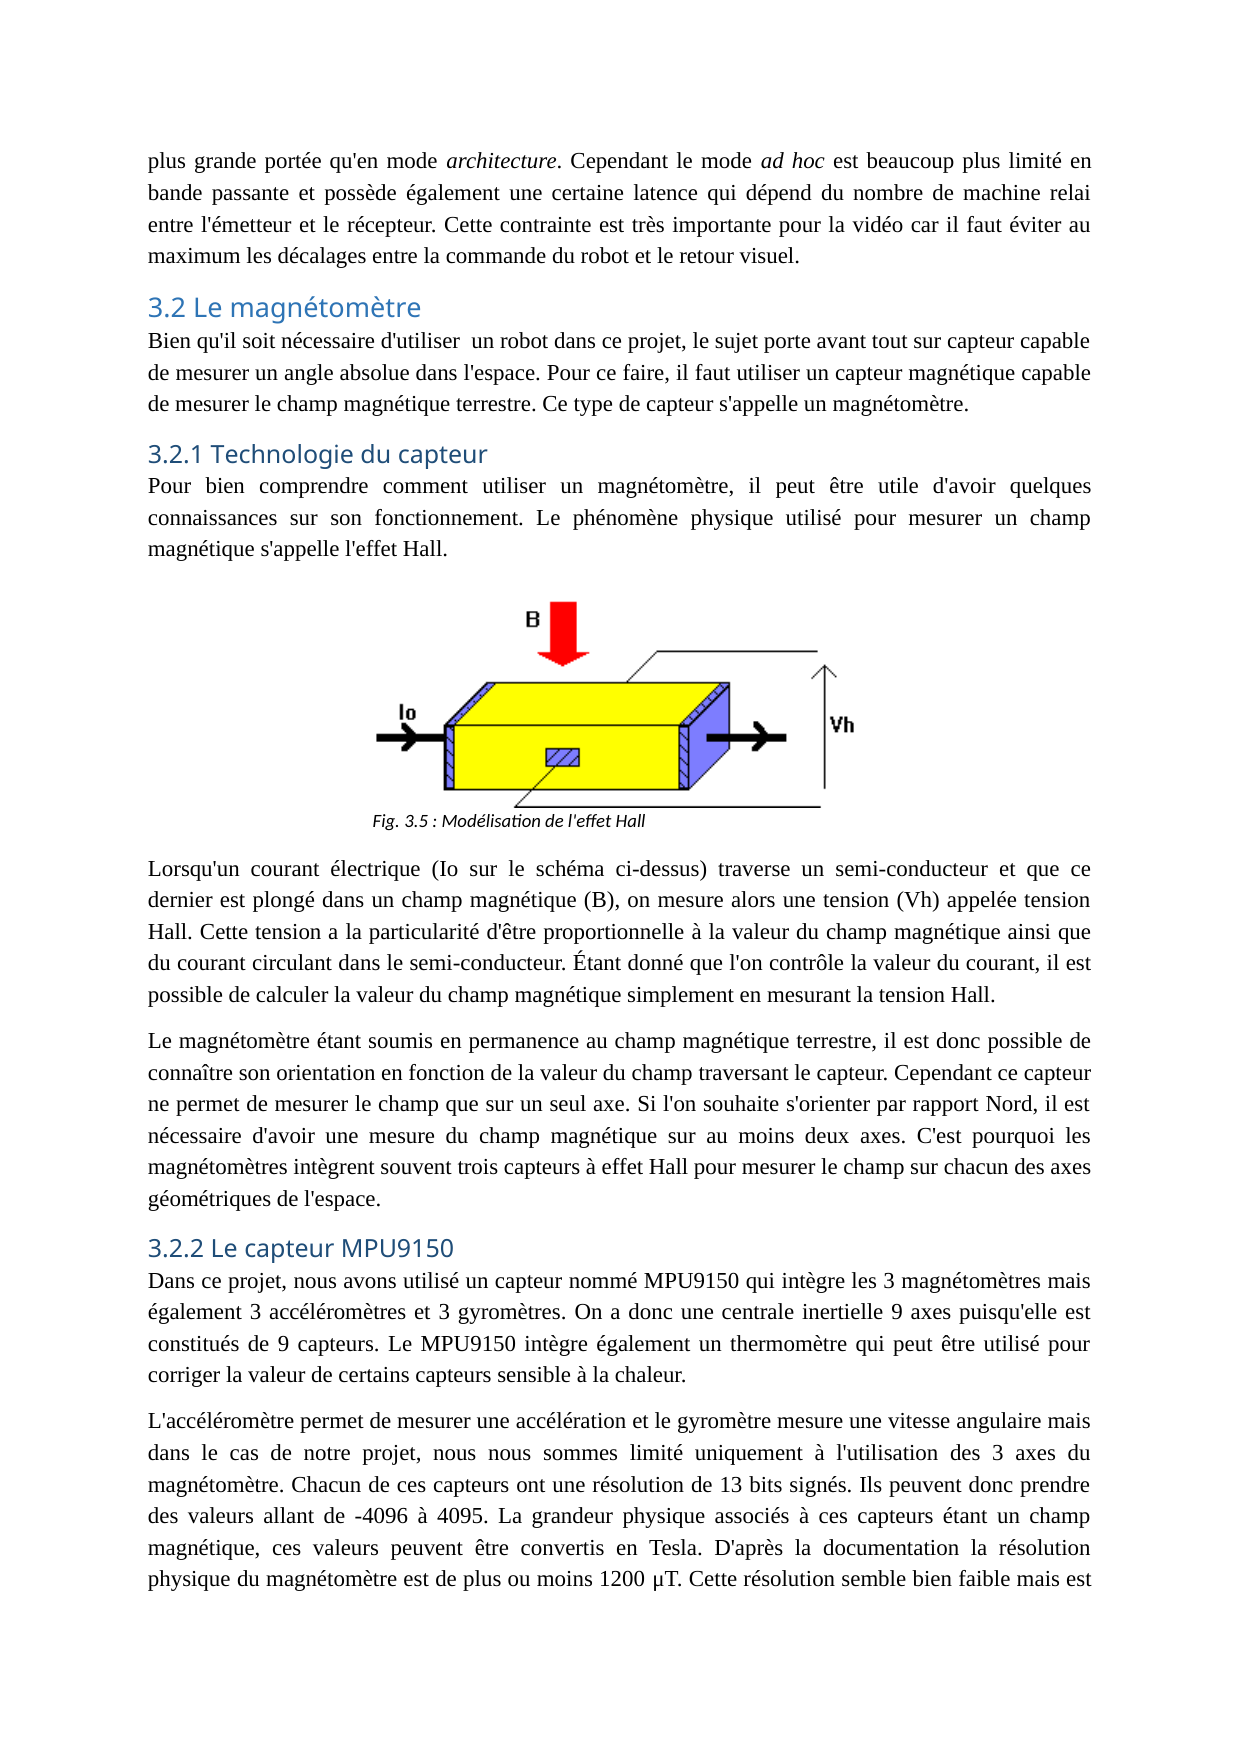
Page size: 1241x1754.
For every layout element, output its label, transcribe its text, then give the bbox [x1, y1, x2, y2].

text L'accéléromètre permet de mesurer une accélération et le gyromètre mesure une vitesse angulaire mais dans le cas de notre projet, nous nous sommes limité uniquement à l'utilisation des 3 axes du magnétomètre. Chacun de ces capteurs ont une résolution de 13 bits signés. Ils peuvent donc prendre des valeurs allant de -4096 à 4095. La grandeur physique associés à ces capteurs étant un champ magnétique, ces valeurs peuvent être convertis en Tesla. D'après la documentation la résolution physique du magnétomètre est de plus ou moins 1200 μT. Cette résolution semble bien faible mais est [148, 1407, 1093, 1592]
text plus grande portée qu'en mode architecture. Cependant le mode ad hoc est beaucoup plus limité en bande passante et possède également une certaine latence qui dépend du nombre de machine relai entre l'émetteur et le récepteur. Cette contrainte est très importante pour la vidéo car il faut éviter au maximum les décalages entre la commande du robot et le retour visuel. [148, 148, 1093, 269]
picture [372, 599, 868, 808]
text Le magnétomètre étant soumis en permanence au champ magnétique terrestre, il est donc possible de connaître son orientation en fonction de la valeur du champ traversant le capteur. Cependant ce capteur ne permet de mesurer le champ que sur un seul axe. Si l'on souhaite s'orienter par rapport Nord, il est nécessaire d'avoir une mesure du champ magnétique sur au moins deux axes. C'est pourquoi les magnétomètres intègrent souvent trois capteurs à effet Hall pour mesurer le champ sur chacun des axes géométriques de l'espace. [148, 1027, 1093, 1211]
text Fig. 3.5 : Modélisation de l'effet Hall [372, 808, 868, 832]
subtitle Le magnétomètre [148, 288, 1093, 325]
subtitle Le capteur MPU9150 [148, 1231, 1093, 1265]
subtitle Technologie du capteur [148, 436, 1093, 470]
text Dans ce projet, nous avons utilisé un capteur nommé MPU9150 qui intègre les 3 magnétomètres mais également 3 accéléromètres et 3 gyromètres. On a donc une centrale inertielle 9 axes puisqu'elle est constitués de 9 capteurs. Le MPU9150 intègre également un thermomètre qui peut être utilisé pour corriger la valeur de certains capteurs sensible à la chaleur. [148, 1267, 1093, 1388]
text Pour bien comprendre comment utiliser un magnétomètre, il peut être utile d'avoir quelques connaissances sur son fonctionnement. Le phénomène physique utilisé pour mesurer un champ magnétique s'appelle l'effet Hall. [148, 472, 1093, 562]
text Lorsqu'un courant électrique (Io sur le schéma ci-dessus) traverse un semi-conducteur et que ce dernier est plongé dans un champ magnétique (B), on mesure alors une tension (Vh) appelée tension Hall. Cette tension a la particularité d'être proportionnelle à la valeur du champ magnétique ainsi que du courant circulant dans le semi-conducteur. Étant donné que l'on contrôle la valeur du courant, il est possible de calculer la valeur du champ magnétique simplement en mesurant la tension Hall. [148, 581, 1093, 1007]
text Bien qu'il soit nécessaire d'utiliser un robot dans ce projet, le sujet porte avant tout sur capteur capable de mesurer un angle absolue dans l'espace. Pour ce faire, il faut utiliser un capteur magnétique capable de mesurer le champ magnétique terrestre. Ce type de capteur s'appelle un magnétomètre. [148, 327, 1093, 417]
